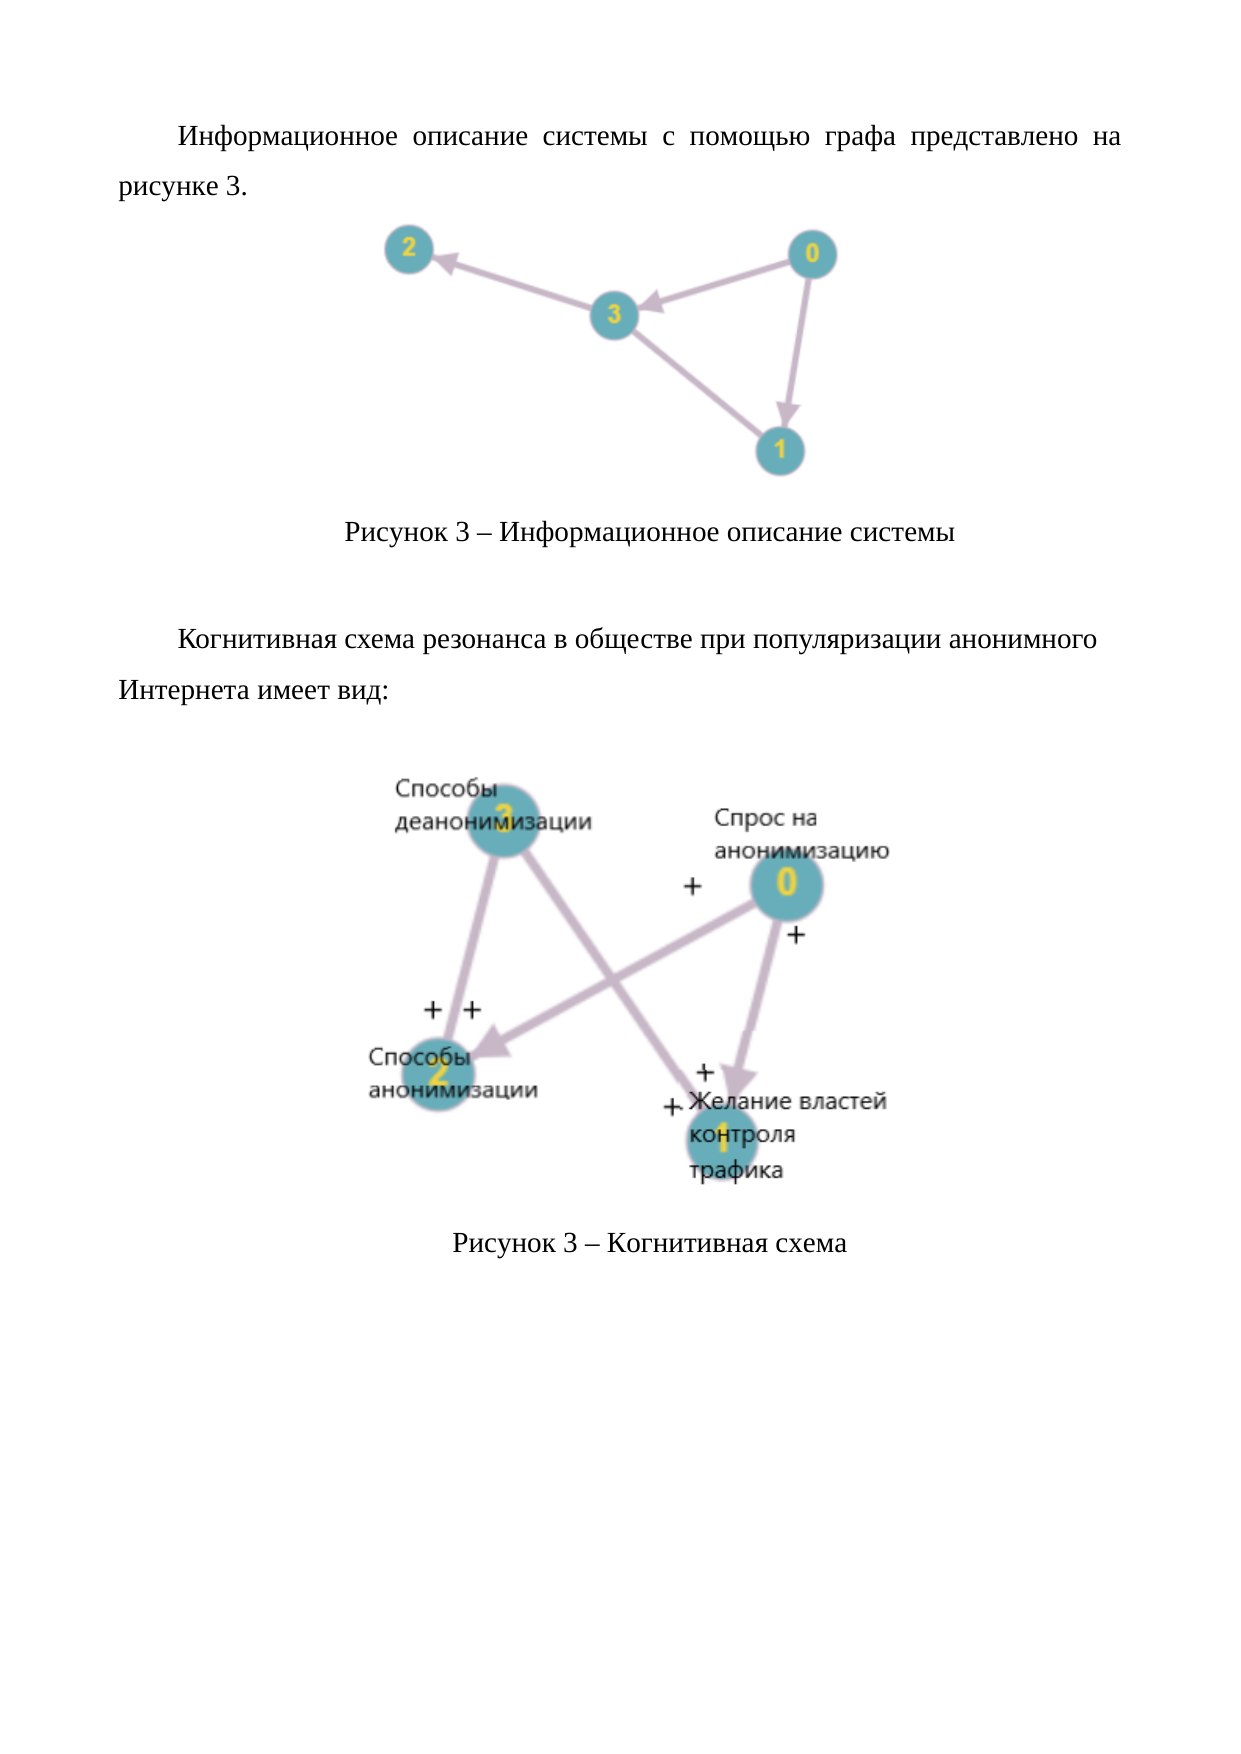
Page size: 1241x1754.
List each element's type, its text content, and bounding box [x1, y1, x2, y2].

text Информационное описание системы с помощью графа представлено на рисунке 3. [118, 118, 1122, 202]
text Когнитивная схема резонанса в обществе при популяризации анонимного Интернета имеет вид: [118, 621, 1122, 705]
text Рисунок 3 – Информационное описание системы [118, 497, 1122, 547]
picture [350, 765, 890, 1197]
picture [380, 213, 872, 497]
text Рисунок 3 – Когнитивная схема [118, 1225, 1122, 1259]
